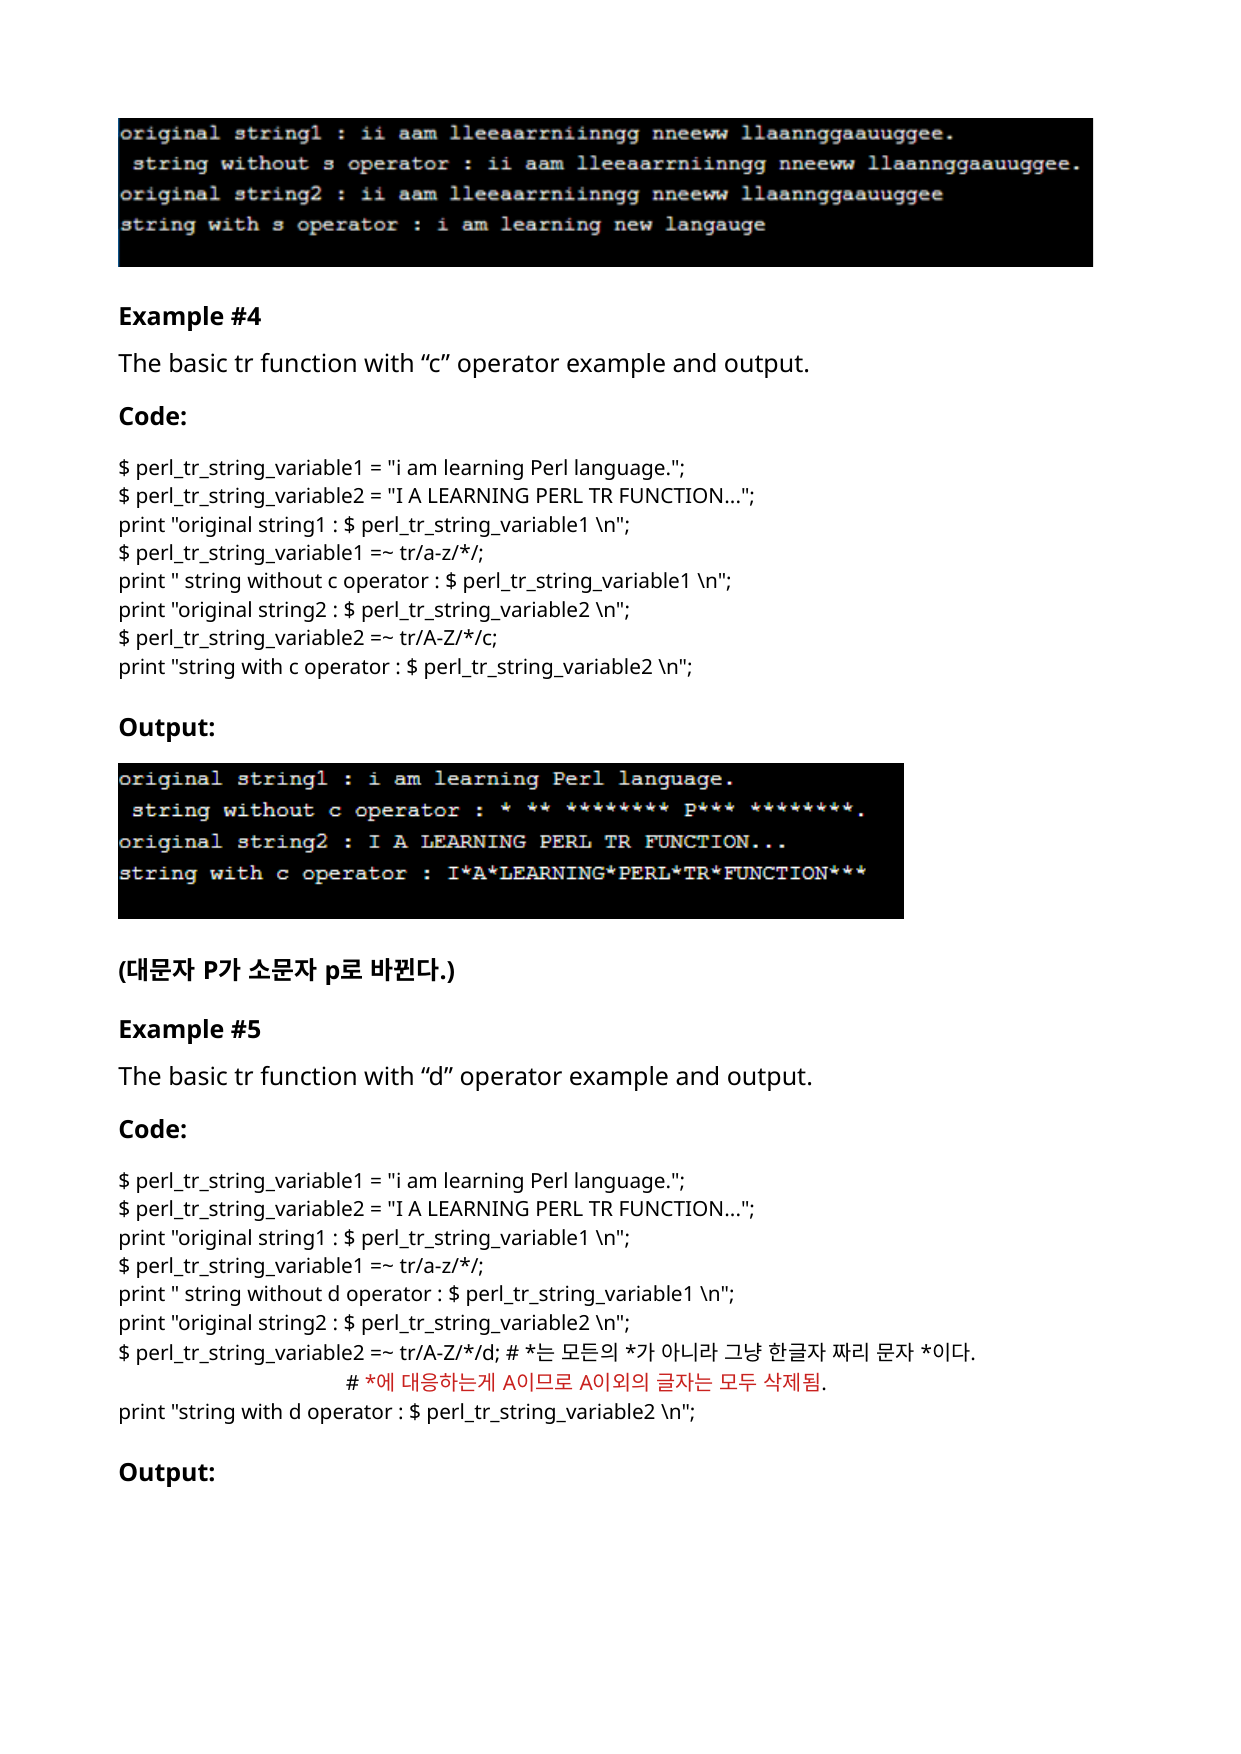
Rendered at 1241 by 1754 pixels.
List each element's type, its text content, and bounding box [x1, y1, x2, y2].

text $ perl_tr_string_variable2 = "I A LEARNING PERL TR FUNCTION..."; [118, 1194, 1122, 1223]
text print " string without d operator : $ perl_tr_string_variable1 \n"; [118, 1279, 1122, 1308]
text The basic tr function with “d” operator example and output. [118, 1058, 1122, 1092]
text $ perl_tr_string_variable2 =~ tr/A-Z/*/d; # *는 모든의 *가 아니라 그냥 한글자 짜리 문자 *이다. [118, 1336, 1122, 1367]
picture [118, 118, 1094, 267]
text Output: [118, 1455, 1122, 1489]
picture [118, 763, 904, 919]
subtitle Example #4 [118, 299, 1122, 333]
text $ perl_tr_string_variable1 = "i am learning Perl language."; [118, 1166, 1122, 1194]
subtitle (대문자 P가 소문자 p로 바뀐다.) [118, 950, 1122, 987]
text $ perl_tr_string_variable1 =~ tr/a-z/*/; [118, 1251, 1122, 1279]
text print " string without c operator : $ perl_tr_string_variable1 \n"; [118, 567, 1122, 595]
text $ perl_tr_string_variable2 =~ tr/A-Z/*/c; [118, 623, 1122, 652]
text Code: [118, 399, 1122, 433]
text print "original string2 : $ perl_tr_string_variable2 \n"; [118, 1308, 1122, 1336]
text Code: [118, 1112, 1122, 1146]
text print "string with d operator : $ perl_tr_string_variable2 \n"; [118, 1397, 1122, 1425]
text # *에 대응하는게 A이므로 A이외의 글자는 모두 삭제됨. [118, 1367, 1122, 1397]
text print "string with c operator : $ perl_tr_string_variable2 \n"; [118, 652, 1122, 680]
text print "original string2 : $ perl_tr_string_variable2 \n"; [118, 595, 1122, 623]
text print "original string1 : $ perl_tr_string_variable1 \n"; [118, 510, 1122, 538]
text print "original string1 : $ perl_tr_string_variable1 \n"; [118, 1223, 1122, 1251]
subtitle Example #5 [118, 1012, 1122, 1046]
text The basic tr function with “c” operator example and output. [118, 345, 1122, 379]
text Output: [118, 710, 1122, 744]
text $ perl_tr_string_variable1 =~ tr/a-z/*/; [118, 538, 1122, 567]
text $ perl_tr_string_variable2 = "I A LEARNING PERL TR FUNCTION..."; [118, 481, 1122, 510]
text $ perl_tr_string_variable1 = "i am learning Perl language."; [118, 453, 1122, 481]
